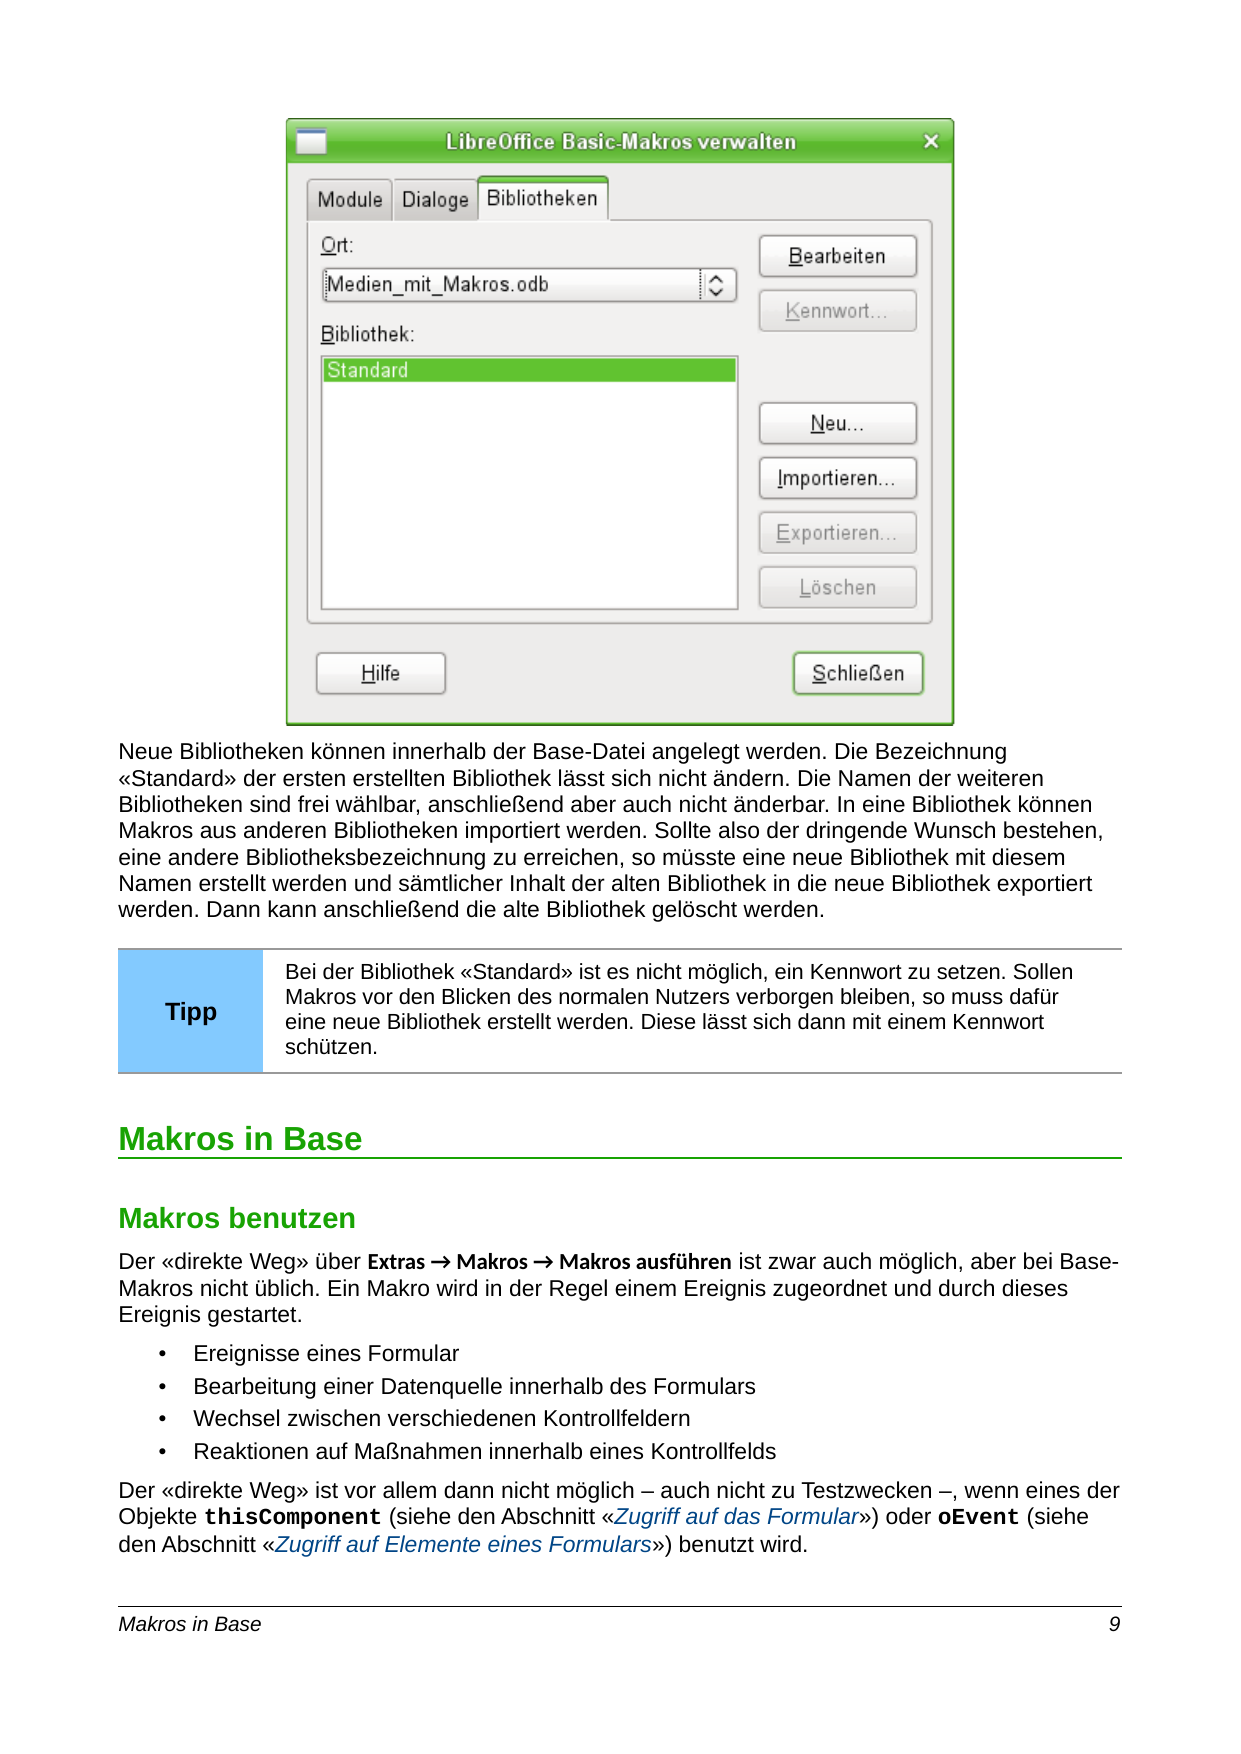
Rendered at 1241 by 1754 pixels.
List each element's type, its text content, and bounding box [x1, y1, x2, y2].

picture [285, 118, 955, 726]
subtitle Makros benutzen [118, 1201, 1122, 1234]
list Bearbeitung einer Datenquelle innerhalb des Formulars [156, 1373, 1122, 1399]
subtitle Makros in Base [118, 1119, 1122, 1157]
list Reaktionen auf Maßnahmen innerhalb eines Kontrollfelds [156, 1438, 1122, 1464]
text Der «direkte Weg» ist vor allem dann nicht möglich – auch nicht zu Testzwecken –, wenn eines der Objekte thisComponent (siehe den Abschnitt «Zugriff auf das Formular») oder oEvent (siehe den Abschnitt «Zugriff auf Elemente eines Formulars») benutzt wird. [118, 1477, 1122, 1558]
text Der «direkte Weg» über Extras → Makros → Makros ausführen ist zwar auch möglich, aber bei Base-Makros nicht üblich. Ein Makro wird in der Regel einem Ereignis zugeordnet und durch dieses Ereignis gestartet. [118, 1247, 1122, 1328]
table_header Bei der Bibliothek «Standard» ist es nicht möglich, ein Kennwort zu setzen. Sollen Makros vor den Blicken des normalen Nutzers verborgen bleiben, so muss dafür eine neue Bibliothek erstellt werden. Diese lässt sich dann mit einem Kennwort schützen. [264, 950, 1122, 1072]
list Wechsel zwischen verschiedenen Kontrollfeldern [156, 1405, 1122, 1432]
text Neue Bibliotheken können innerhalb der Base-Datei angelegt werden. Die Bezeichnung «Standard» der ersten erstellten Bibliothek lässt sich nicht ändern. Die Namen der weiteren Bibliotheken sind frei wählbar, anschließend aber auch nicht änderbar. In eine Bibliothek können Makros aus anderen Bibliotheken importiert werden. Sollte also der dringende Wunsch bestehen, eine andere Bibliotheksbezeichnung zu erreichen, so müsste eine neue Bibliothek mit diesem Namen erstellt werden und sämtlicher Inhalt der alten Bibliothek in die neue Bibliothek exportiert werden. Dann kann anschließend die alte Bibliothek gelöscht werden. [118, 738, 1122, 923]
list Ereignisse eines Formular [156, 1340, 1122, 1367]
table_header Tipp [118, 950, 263, 1072]
